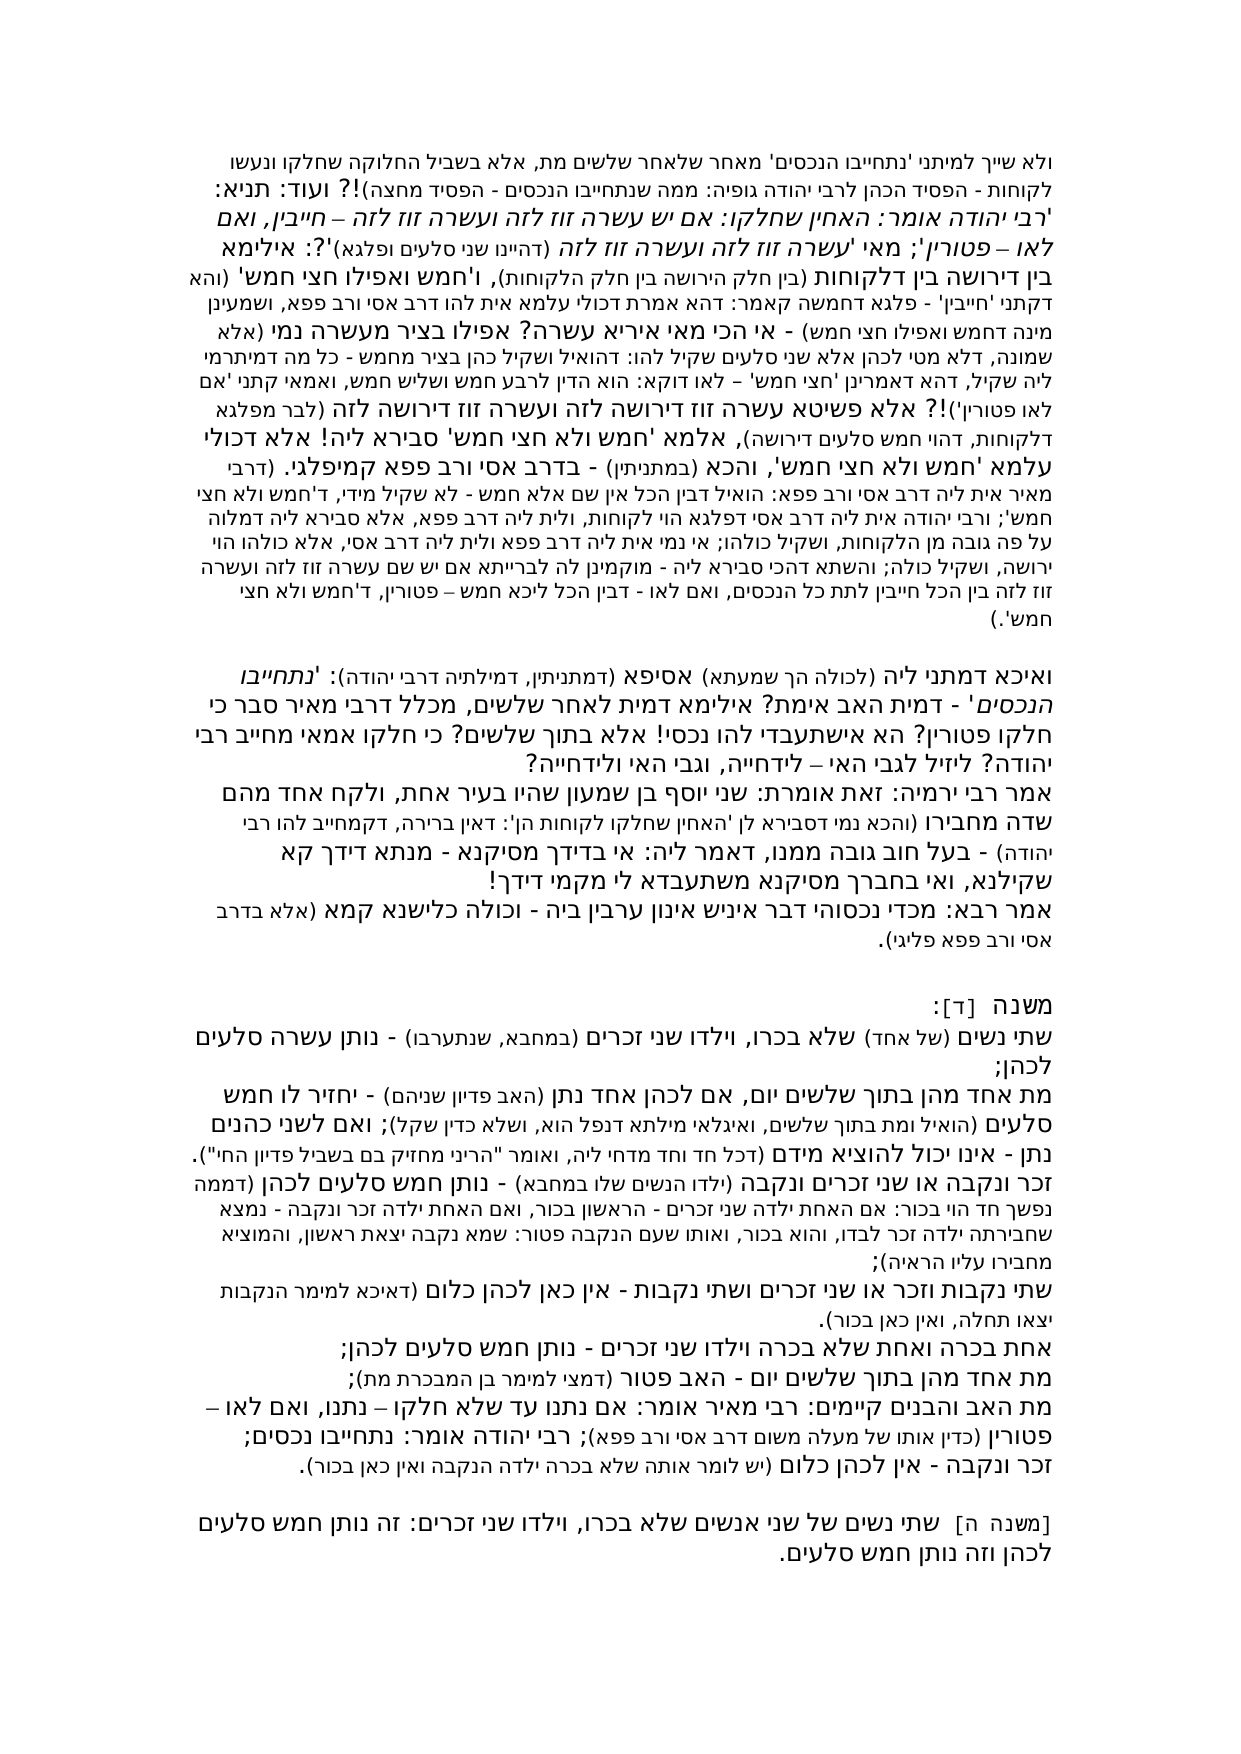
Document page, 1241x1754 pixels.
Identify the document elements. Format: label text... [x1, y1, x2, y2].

text [משנה ה] שתי נשים של שני אנשים שלא בכרו, וילדו שני זכרים: זה נותן חמש סלעים לכהן וזה נותן חמש סלעים. [187, 1508, 1053, 1567]
text ולא שייך למיתני 'נתחייבו הנכסים' מאחר שלאחר שלשים מת, אלא בשביל החלוקה שחלקו ונעשו לקוחות - הפסיד הכהן לרבי יהודה גופיה: ממה שנתחייבו הנכסים - הפסיד מחצה)!? ועוד: תניא: 'רבי יהודה אומר: האחין שחלקו: אם יש עשרה זוז לזה ועשרה זוז לזה – חייבין, ואם לאו – פטורין'; מאי 'עשרה זוז לזה ועשרה זוז לזה (דהיינו שני סלעים ופלגא)'?: אילימא בין דירושה בין דלקוחות (בין חלק הירושה בין חלק הלקוחות), ו'חמש ואפילו חצי חמש' (והא דקתני 'חייבין' - פלגא דחמשה קאמר: דהא אמרת דכולי עלמא אית להו דרב אסי ורב פפא, ושמעינן מינה דחמש ואפילו חצי חמש) - אי הכי מאי איריא עשרה? אפילו בציר מעשרה נמי (אלא שמונה, דלא מטי לכהן אלא שני סלעים שקיל להו: דהואיל ושקיל כהן בציר מחמש - כל מה דמיתרמי ליה שקיל, דהא דאמרינן 'חצי חמש' – לאו דוקא: הוא הדין לרבע חמש ושליש חמש, ואמאי קתני 'אם לאו פטורין')!? אלא פשיטא עשרה זוז דירושה לזה ועשרה זוז דירושה לזה (לבר מפלגא דלקוחות, דהוי חמש סלעים דירושה), אלמא 'חמש ולא חצי חמש' סבירא ליה! אלא דכולי עלמא 'חמש ולא חצי חמש', והכא (במתניתין) - בדרב אסי ורב פפא קמיפלגי. (דרבי מאיר אית ליה דרב אסי ורב פפא: הואיל דבין הכל אין שם אלא חמש - לא שקיל מידי, ד'חמש ולא חצי חמש'; ורבי יהודה אית ליה דרב אסי דפלגא הוי לקוחות, ולית ליה דרב פפא, אלא סבירא ליה דמלוה על פה גובה מן הלקוחות, ושקיל כולהו; אי נמי אית ליה דרב פפא ולית ליה דרב אסי, אלא כולהו הוי ירושה, ושקיל כולה; והשתא דהכי סבירא ליה - מוקמינן לה לברייתא אם יש שם עשרה זוז לזה ועשרה זוז לזה בין הכל חייבין לתת כל הנכסים, ואם לאו - דבין הכל ליכא חמש – פטורין, ד'חמש ולא חצי חמש'.) [187, 150, 1053, 633]
text זכר ונקבה - אין לכהן כלום (יש לומר אותה שלא בכרה ילדה הנקבה ואין כאן בכור). [187, 1450, 1053, 1479]
text מת אחד מהן בתוך שלשים יום, אם לכהן אחד נתן (האב פדיון שניהם) - יחזיר לו חמש סלעים (הואיל ומת בתוך שלשים, ואיגלאי מילתא דנפל הוא, ושלא כדין שקל); ואם לשני כהנים נתן - אינו יכול להוציא מידם (דכל חד וחד מדחי ליה, ואומר "הריני מחזיק בם בשביל פדיון החי"). [187, 1080, 1053, 1168]
text אחת בכרה ואחת שלא בכרה וילדו שני זכרים - נותן חמש סלעים לכהן; [187, 1333, 1053, 1363]
text זכר ונקבה או שני זכרים ונקבה (ילדו הנשים שלו במחבא) - נותן חמש סלעים לכהן (דממה נפשך חד הוי בכור: אם האחת ילדה שני זכרים - הראשון בכור, ואם האחת ילדה זכר ונקבה - נמצא שחבירתה ילדה זכר לבדו, והוא בכור, ואותו שעם הנקבה פטור: שמא נקבה יצאת ראשון, והמוציא מחבירו עליו הראיה); [187, 1168, 1053, 1275]
text מת אחד מהן בתוך שלשים יום - האב פטור (דמצי למימר בן המבכרת מת); [187, 1363, 1053, 1392]
text שתי נשים (של אחד) שלא בכרו, וילדו שני זכרים (במחבא, שנתערבו) - נותן עשרה סלעים לכהן; [187, 1022, 1053, 1080]
text אמר רבי ירמיה: זאת אומרת: שני יוסף בן שמעון שהיו בעיר אחת, ולקח אחד מהם שדה מחבירו (והכא נמי דסבירא לן 'האחין שחלקו לקוחות הן': דאין ברירה, דקמחייב להו רבי יהודה) - בעל חוב גובה ממנו, דאמר ליה: אי בדידך מסיקנא - מנתא דידך קא שקילנא, ואי בחברך מסיקנא משתעבדא לי מקמי דידך! [187, 778, 1053, 895]
text אמר רבא: מכדי נכסוהי דבר איניש אינון ערבין ביה - וכולה כלישנא קמא (אלא בדרב אסי ורב פפא פליגי). [187, 895, 1053, 954]
text מת האב והבנים קיימים: רבי מאיר אומר: אם נתנו עד שלא חלקו – נתנו, ואם לאו – פטורין (כדין אותו של מעלה משום דרב אסי ורב פפא); רבי יהודה אומר: נתחייבו נכסים; [187, 1392, 1053, 1450]
text משנה [ד]: [187, 991, 1053, 1022]
text ואיכא דמתני ליה (לכולה הך שמעתא) אסיפא (דמתניתין, דמילתיה דרבי יהודה): 'נתחייבו הנכסים' - דמית האב אימת? אילימא דמית לאחר שלשים, מכלל דרבי מאיר סבר כי חלקו פטורין? הא אישתעבדי להו נכסי! אלא בתוך שלשים? כי חלקו אמאי מחייב רבי יהודה? ליזיל לגבי האי – לידחייה, וגבי האי ולידחייה? [187, 661, 1053, 778]
text שתי נקבות וזכר או שני זכרים ושתי נקבות - אין כאן לכהן כלום (דאיכא למימר הנקבות יצאו תחלה, ואין כאן בכור). [187, 1275, 1053, 1333]
